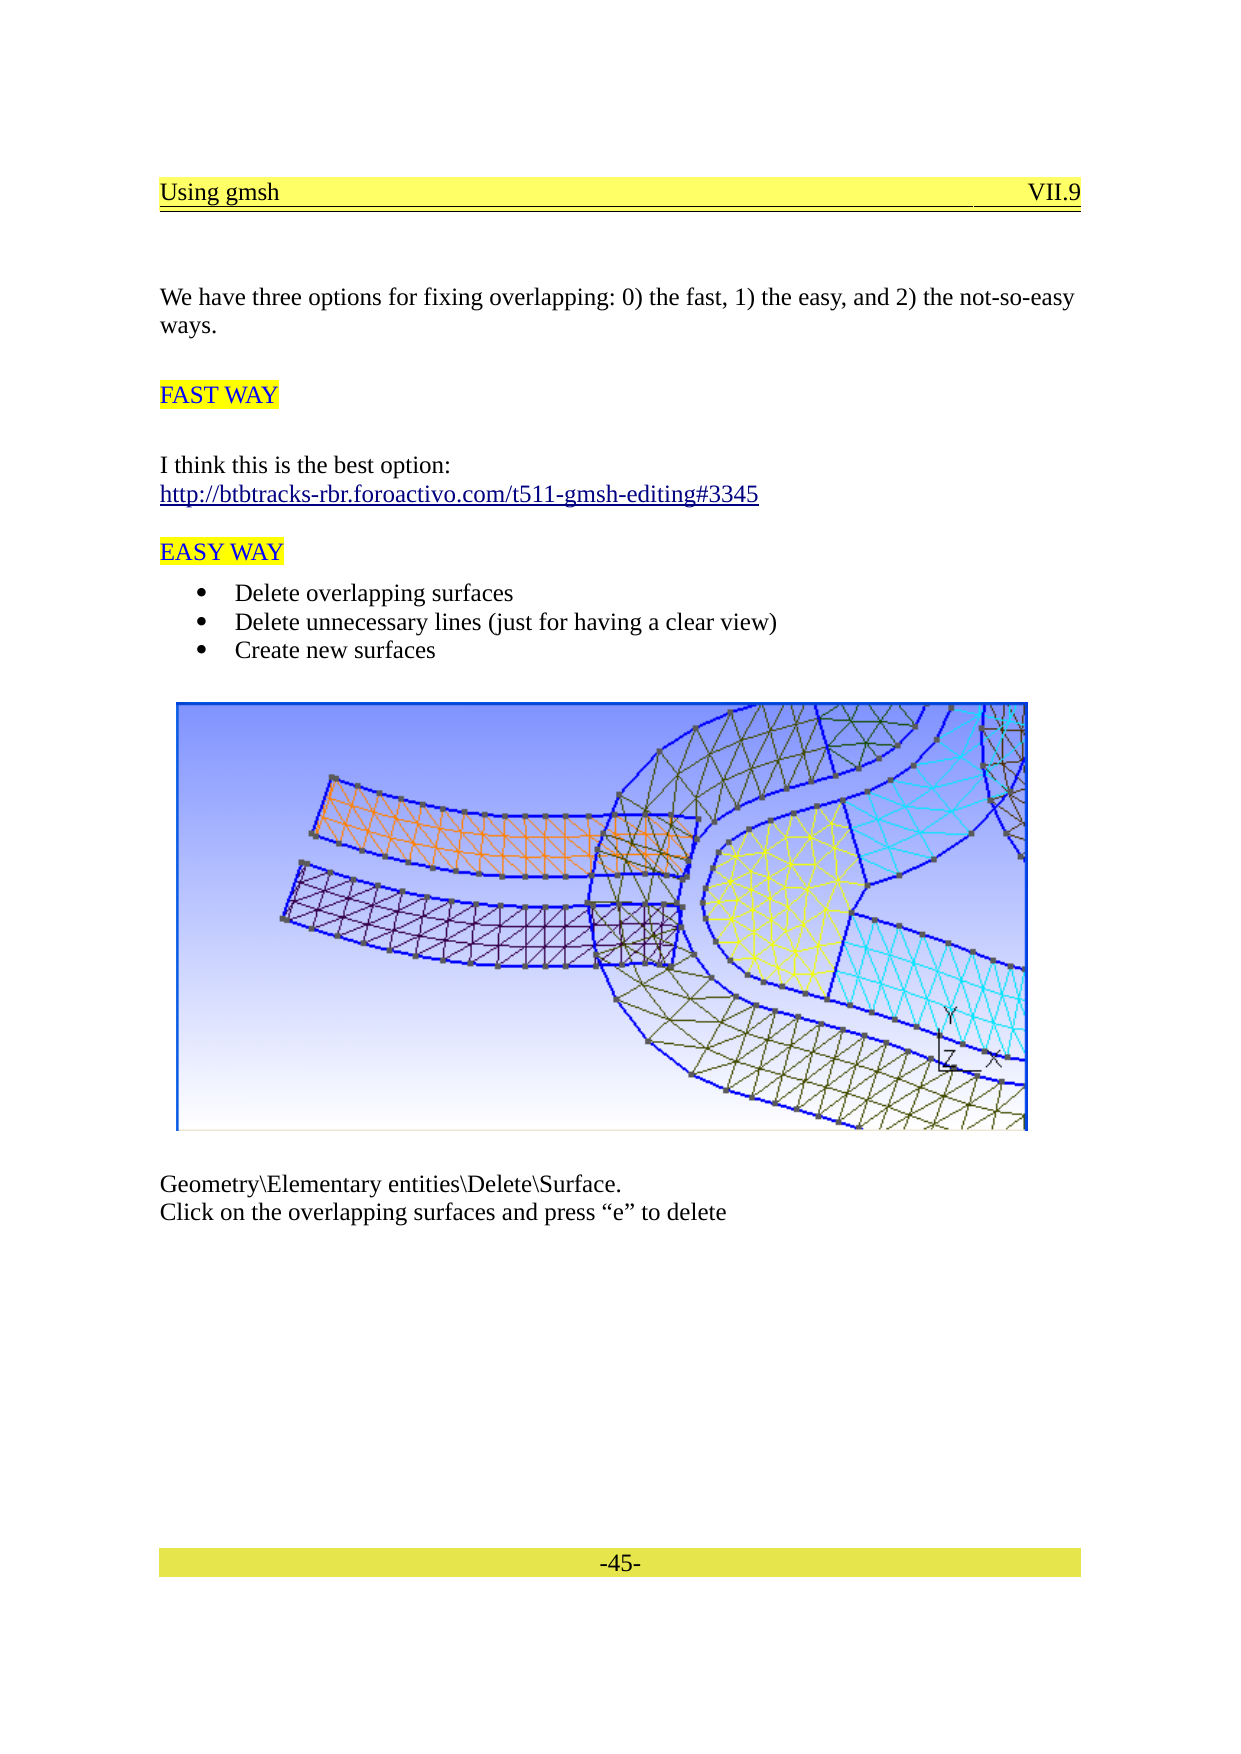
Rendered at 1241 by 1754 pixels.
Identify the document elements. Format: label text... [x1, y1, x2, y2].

picture [176, 702, 1028, 1131]
text http://btbtracks-rbr.foroactivo.com/t511-gmsh-editing#3345 [159, 479, 1081, 508]
text I think this is the best option: [159, 450, 1081, 479]
list Delete overlapping surfaces [197, 578, 1081, 607]
text Geometry\Elementary entities\Delete\Surface. [159, 1169, 1081, 1197]
text EASY WAY [159, 537, 1081, 565]
list Create new surfaces [197, 635, 1081, 664]
text Click on the overlapping surfaces and press “e” to delete [159, 1197, 1081, 1226]
text FAST WAY [159, 380, 1081, 409]
text We have three options for fixing overlapping: 0) the fast, 1) the easy, and 2) the not-so-easy ways. [159, 282, 1081, 339]
list Delete unnecessary lines (just for having a clear view) [197, 607, 1081, 635]
